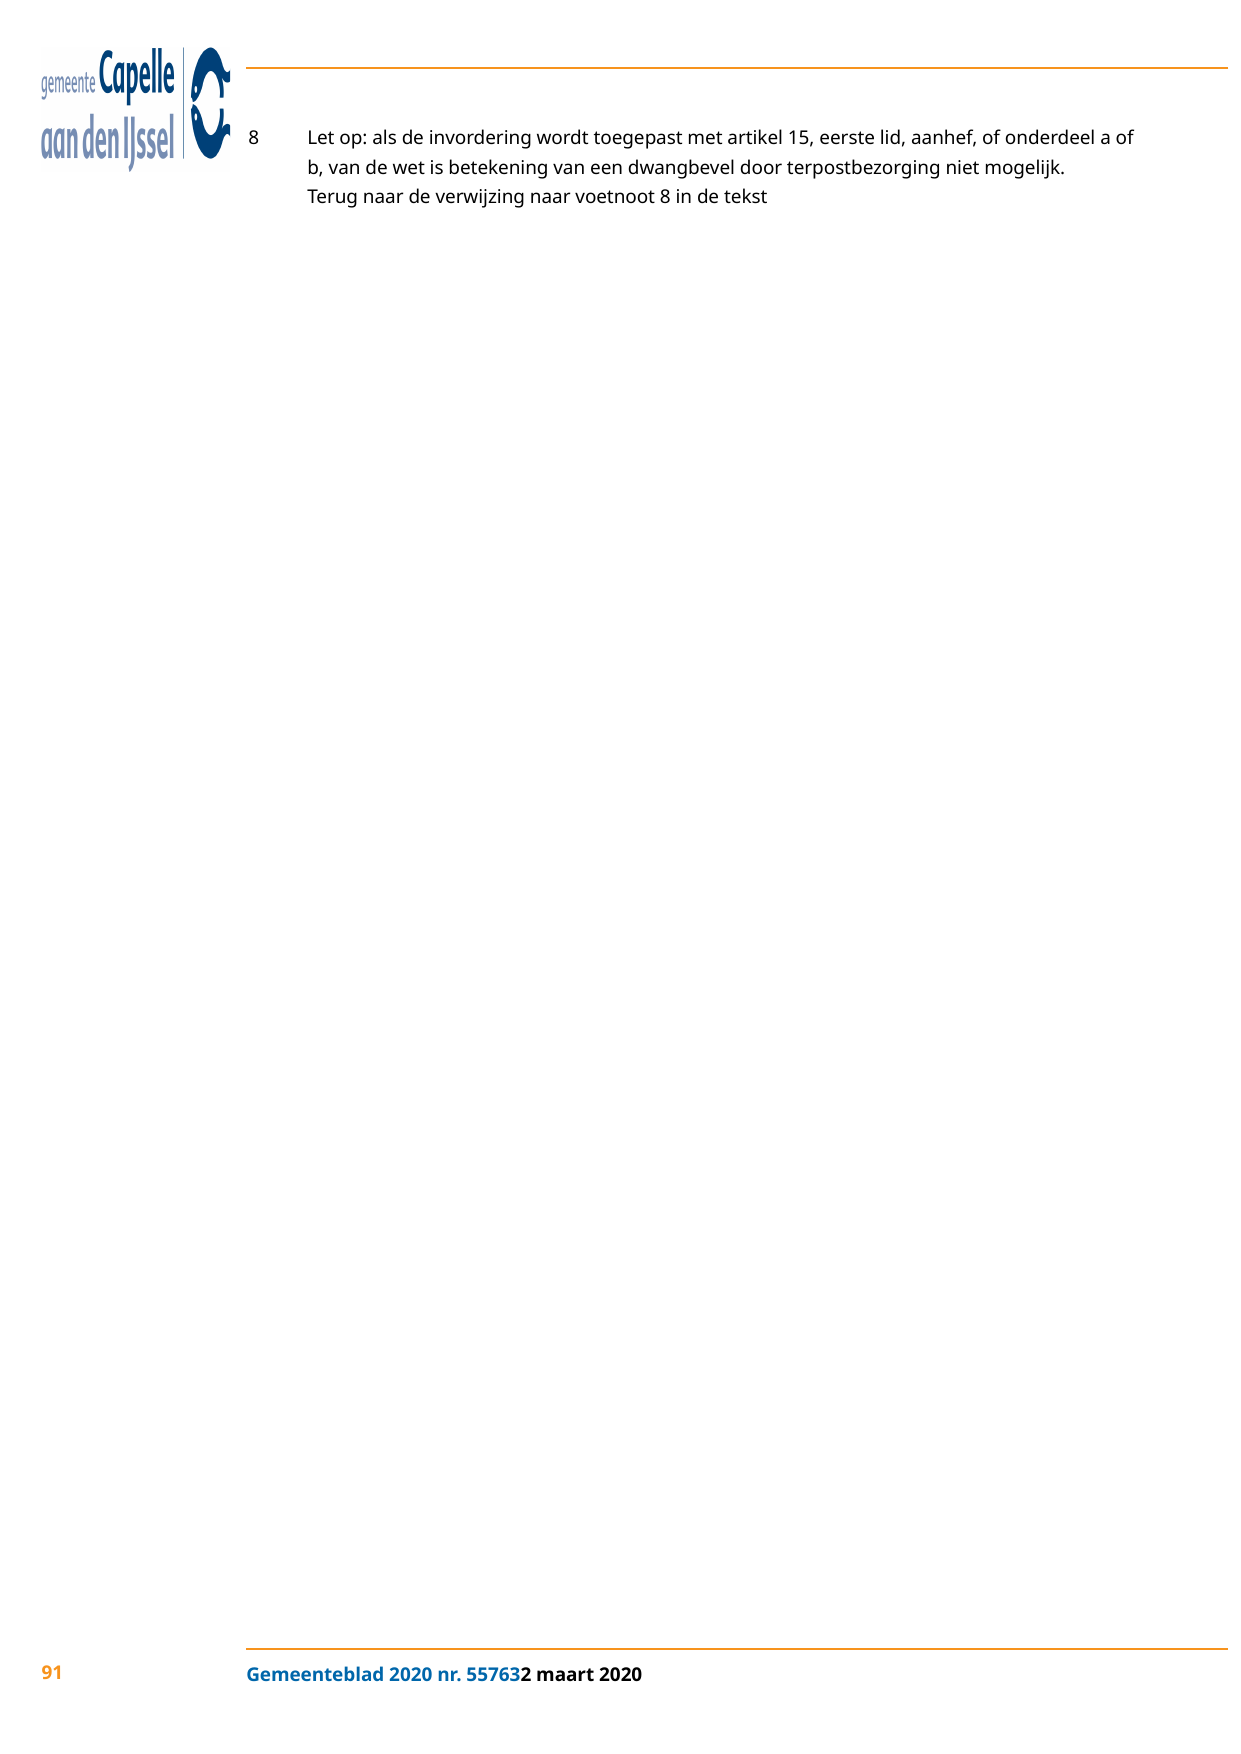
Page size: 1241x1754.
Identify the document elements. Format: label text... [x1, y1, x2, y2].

picture [41, 47, 231, 172]
list Terug naar de verwijzing naar voetnoot 8 in de tekst [248, 183, 1152, 209]
list Let op: als de invordering wordt toegepast met artikel 15, eerste lid, aanhef, of onderdeel a of b, van de wet is betekening van een dwangbevel door terpostbezorging niet mogelijk. [248, 124, 1152, 180]
